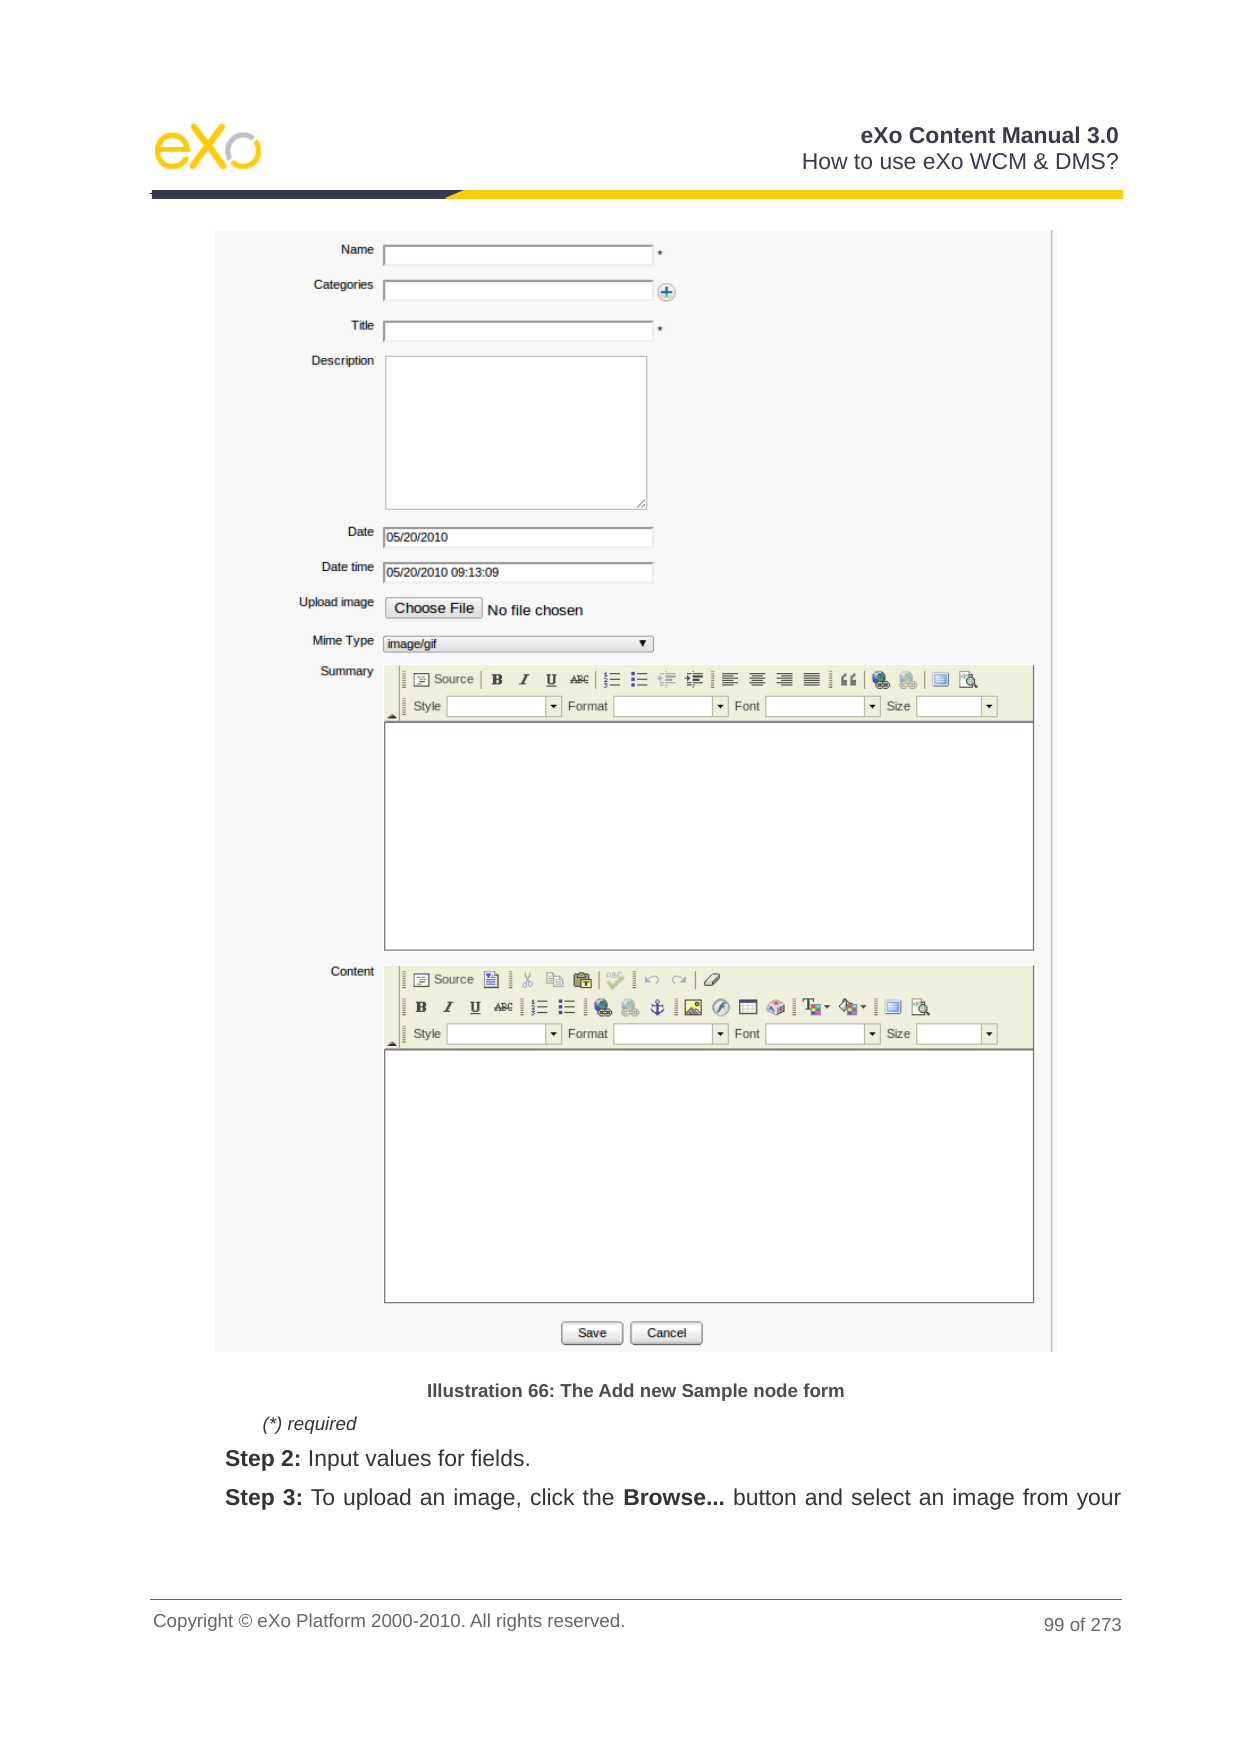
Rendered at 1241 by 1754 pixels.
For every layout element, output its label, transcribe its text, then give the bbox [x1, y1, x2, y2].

list Step 2: Input values for fields. [187, 1445, 1122, 1471]
list (*) required [225, 1352, 1122, 1434]
picture [151, 190, 1124, 199]
picture [214, 230, 1058, 1352]
picture [155, 123, 262, 170]
list [179, 230, 214, 305]
list Step 3: To upload an image, click the Browse... button and select an image from your [187, 1484, 1122, 1511]
list Illustration 66: The Add new Sample node form [179, 1352, 1092, 1402]
